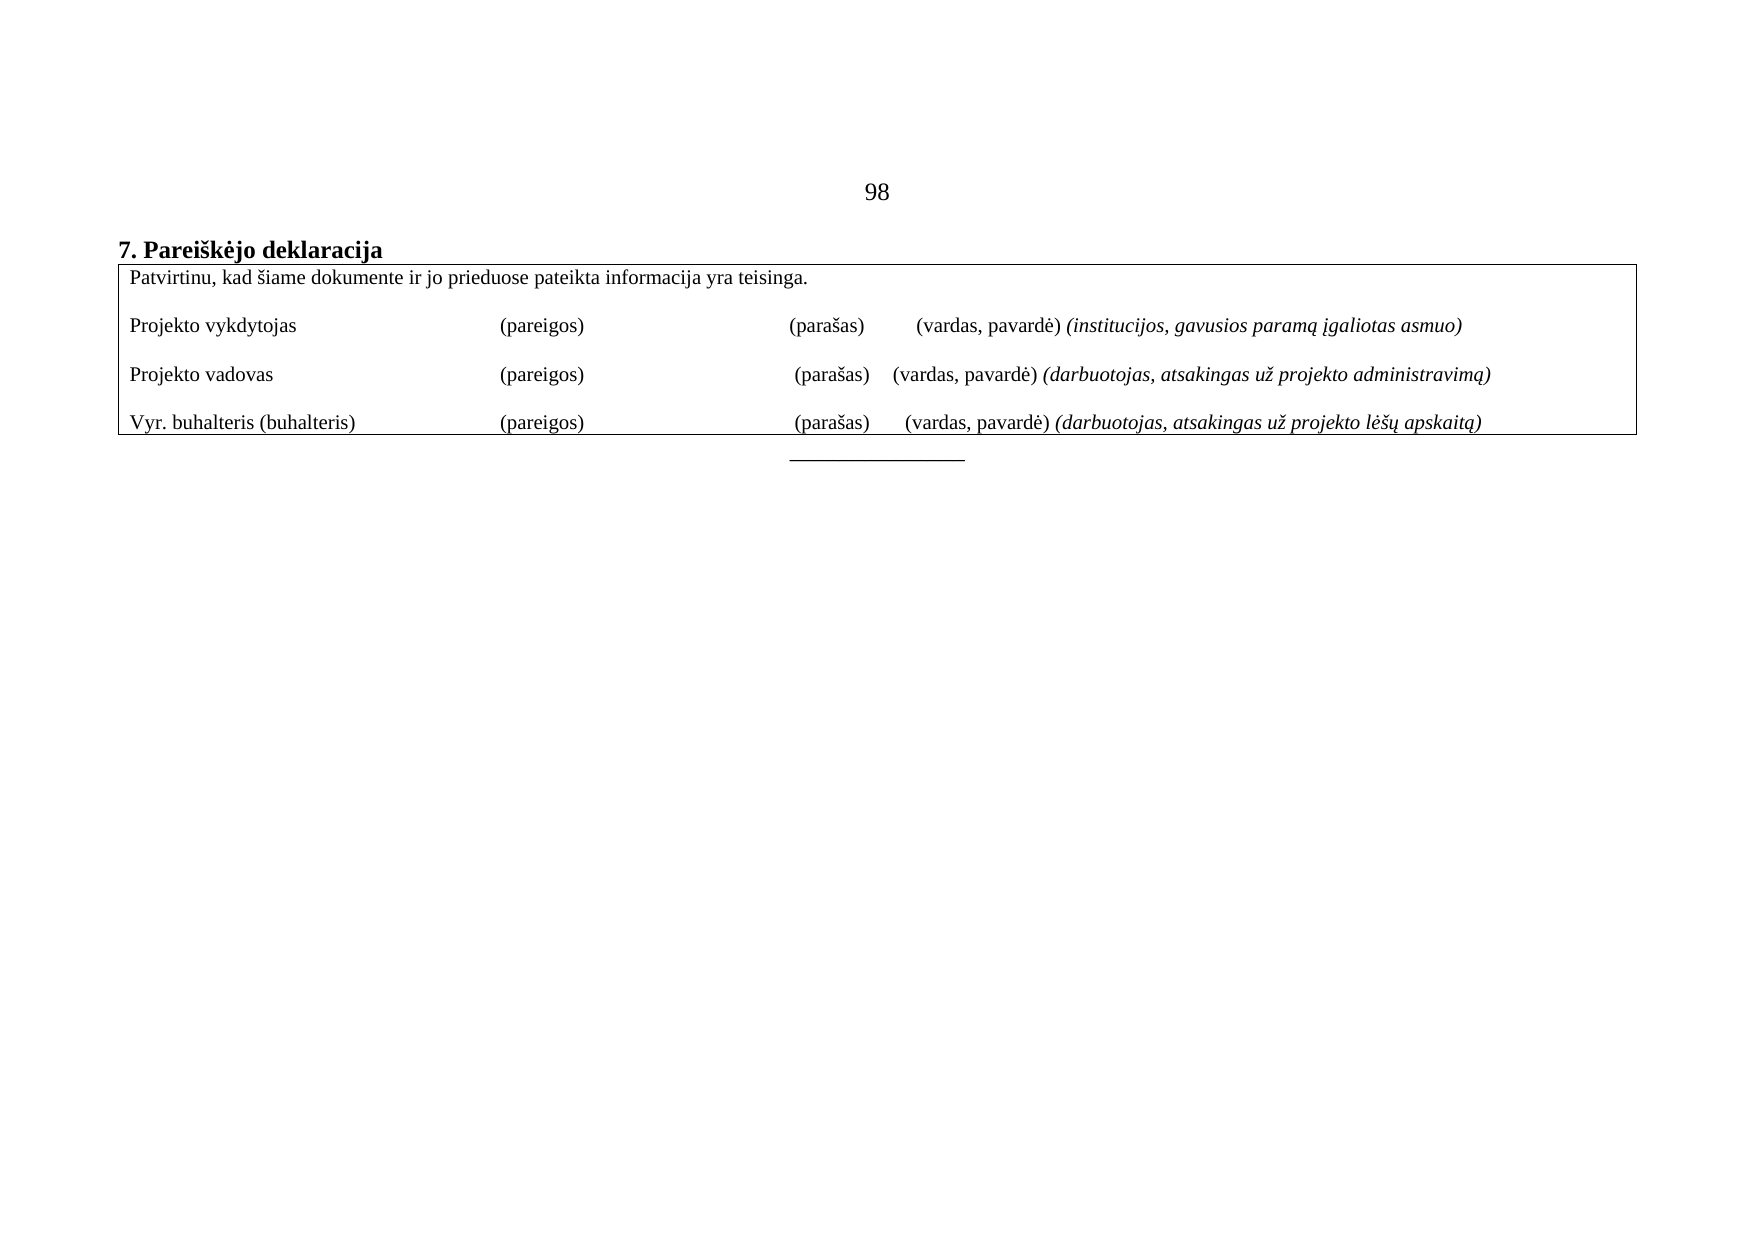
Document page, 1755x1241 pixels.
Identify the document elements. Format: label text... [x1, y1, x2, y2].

text ______________ [118, 435, 1636, 463]
text 7. Pareiškėjo deklaracija [118, 235, 1636, 264]
table_header Patvirtinu, kad šiame dokumente ir jo prieduose pateikta informacija yra teisinga. Projekto vykdytojas (pareigos) (parašas) (vardas, pavardė) (institucijos, gavusios paramą įgaliotas asmuo) Projekto vadovas (pareigos) (parašas) (vardas, pavardė) (darbuotojas, atsakingas už projekto administravimą) Vyr. buhalteris (buhalteris) (pareigos) (parašas) (vardas, pavardė) (darbuotojas, atsakingas už projekto lėšų apskaitą) [119, 265, 1636, 434]
